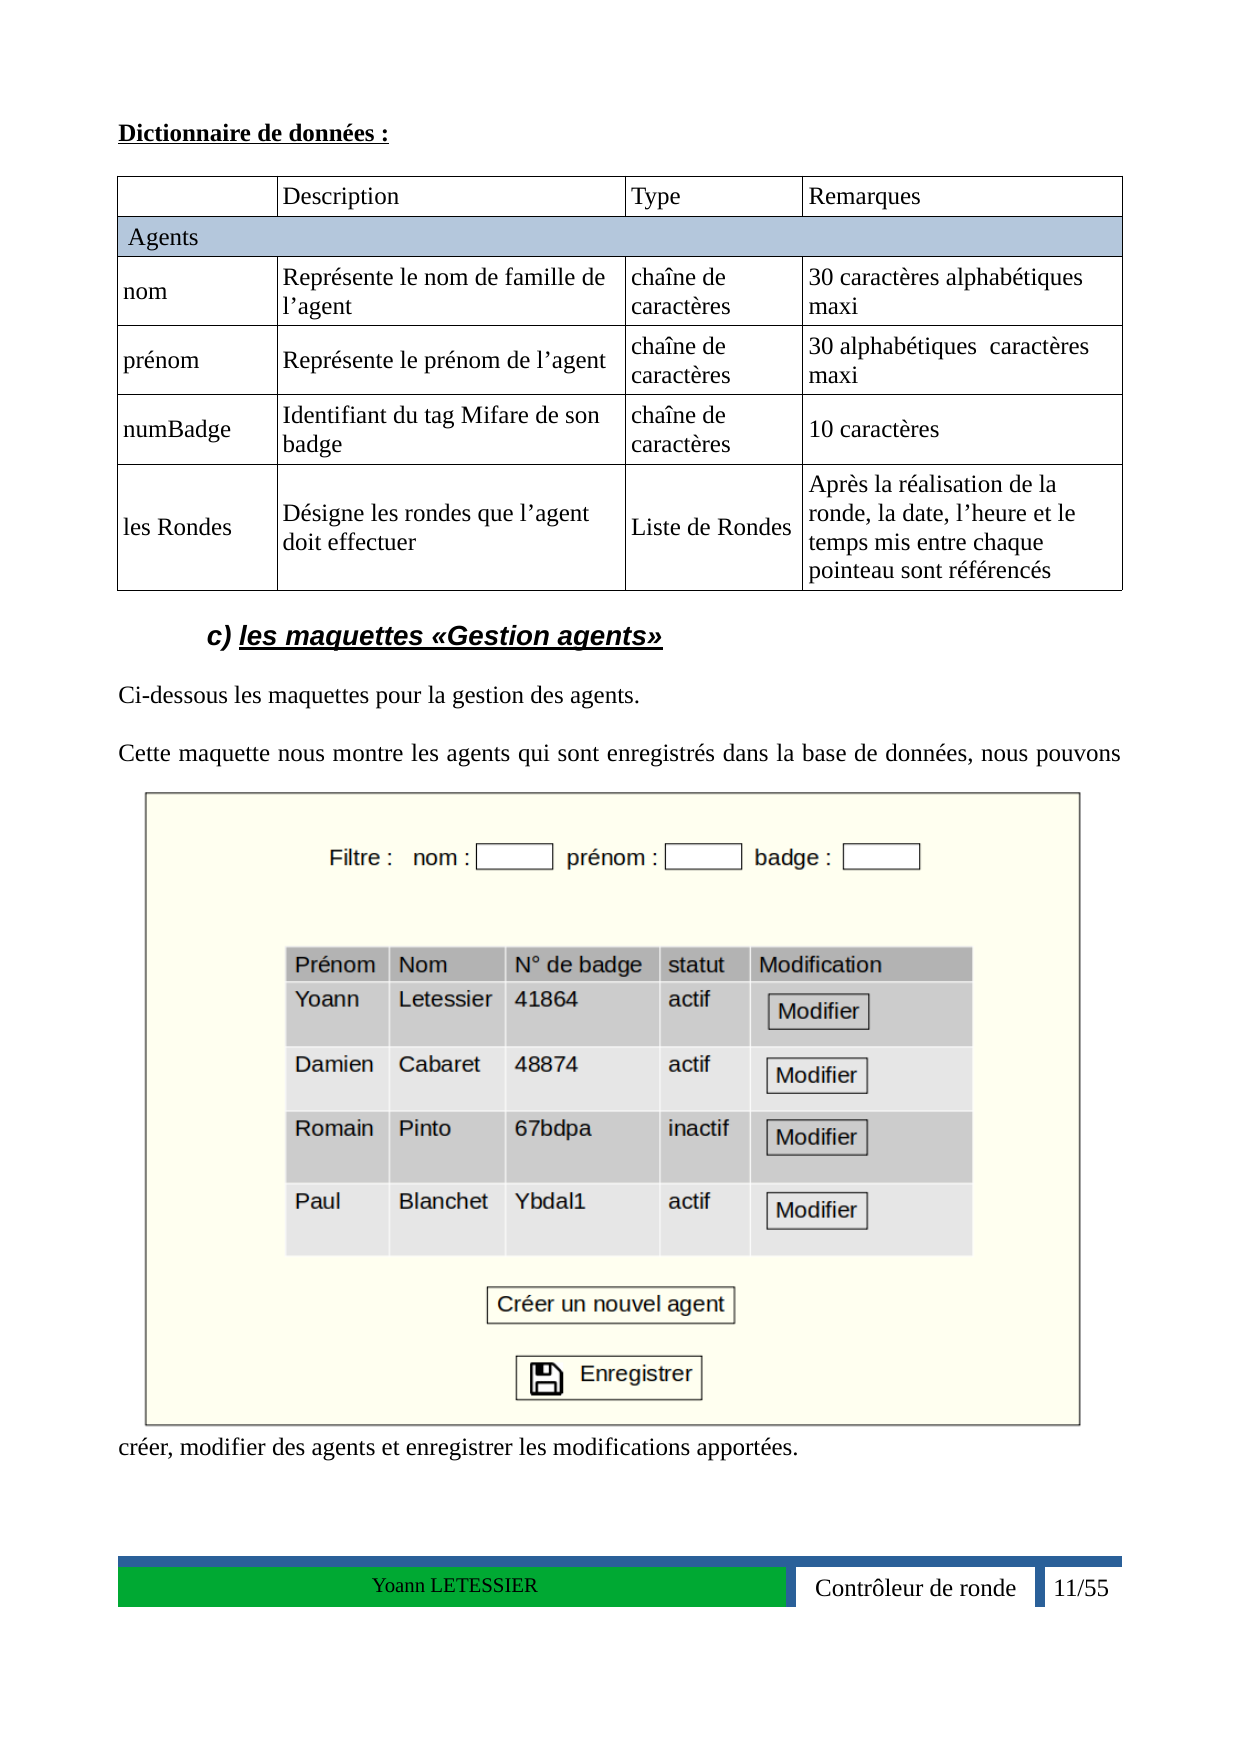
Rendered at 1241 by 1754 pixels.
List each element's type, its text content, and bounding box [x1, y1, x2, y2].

subtitle les maquettes «Gestion agents» [118, 619, 1122, 651]
table_cell prénom [118, 326, 277, 394]
table_header Type [626, 177, 802, 216]
table_header Remarques [803, 177, 1122, 216]
table_cell les Rondes [118, 465, 277, 590]
table_cell Liste de Rondes [626, 465, 802, 590]
text Dictionnaire de données : [118, 118, 1122, 147]
table_cell Désigne les rondes que l’agent doit effectuer [278, 465, 625, 590]
table_header Description [278, 177, 625, 216]
table_cell chaîne de caractères [626, 257, 802, 325]
picture [140, 789, 1086, 1432]
table_cell Après la réalisation de la ronde, la date, l’heure et le temps mis entre chaque pointeau sont référencés [803, 465, 1122, 590]
text Cette maquette nous montre les agents qui sont enregistrés dans la base de données, nous pouvons créer, modifier des agents et enregistrer les modifications apportées. [118, 738, 1122, 1461]
table_cell Représente le prénom de l’agent [278, 326, 625, 394]
table_cell chaîne de caractères [626, 326, 802, 394]
table_cell chaîne de caractères [626, 395, 802, 463]
table_cell nom [118, 257, 277, 325]
table_cell 30 alphabétiques caractères maxi [803, 326, 1122, 394]
table_cell Agents [118, 217, 1122, 256]
table_cell numBadge [118, 395, 277, 463]
table_cell 10 caractères [803, 395, 1122, 463]
table_cell 30 caractères alphabétiques maxi [803, 257, 1122, 325]
table_cell Représente le nom de famille de l’agent [278, 257, 625, 325]
table_cell Identifiant du tag Mifare de son badge [278, 395, 625, 463]
table_header [118, 177, 277, 216]
text Ci-dessous les maquettes pour la gestion des agents. [118, 680, 1122, 709]
